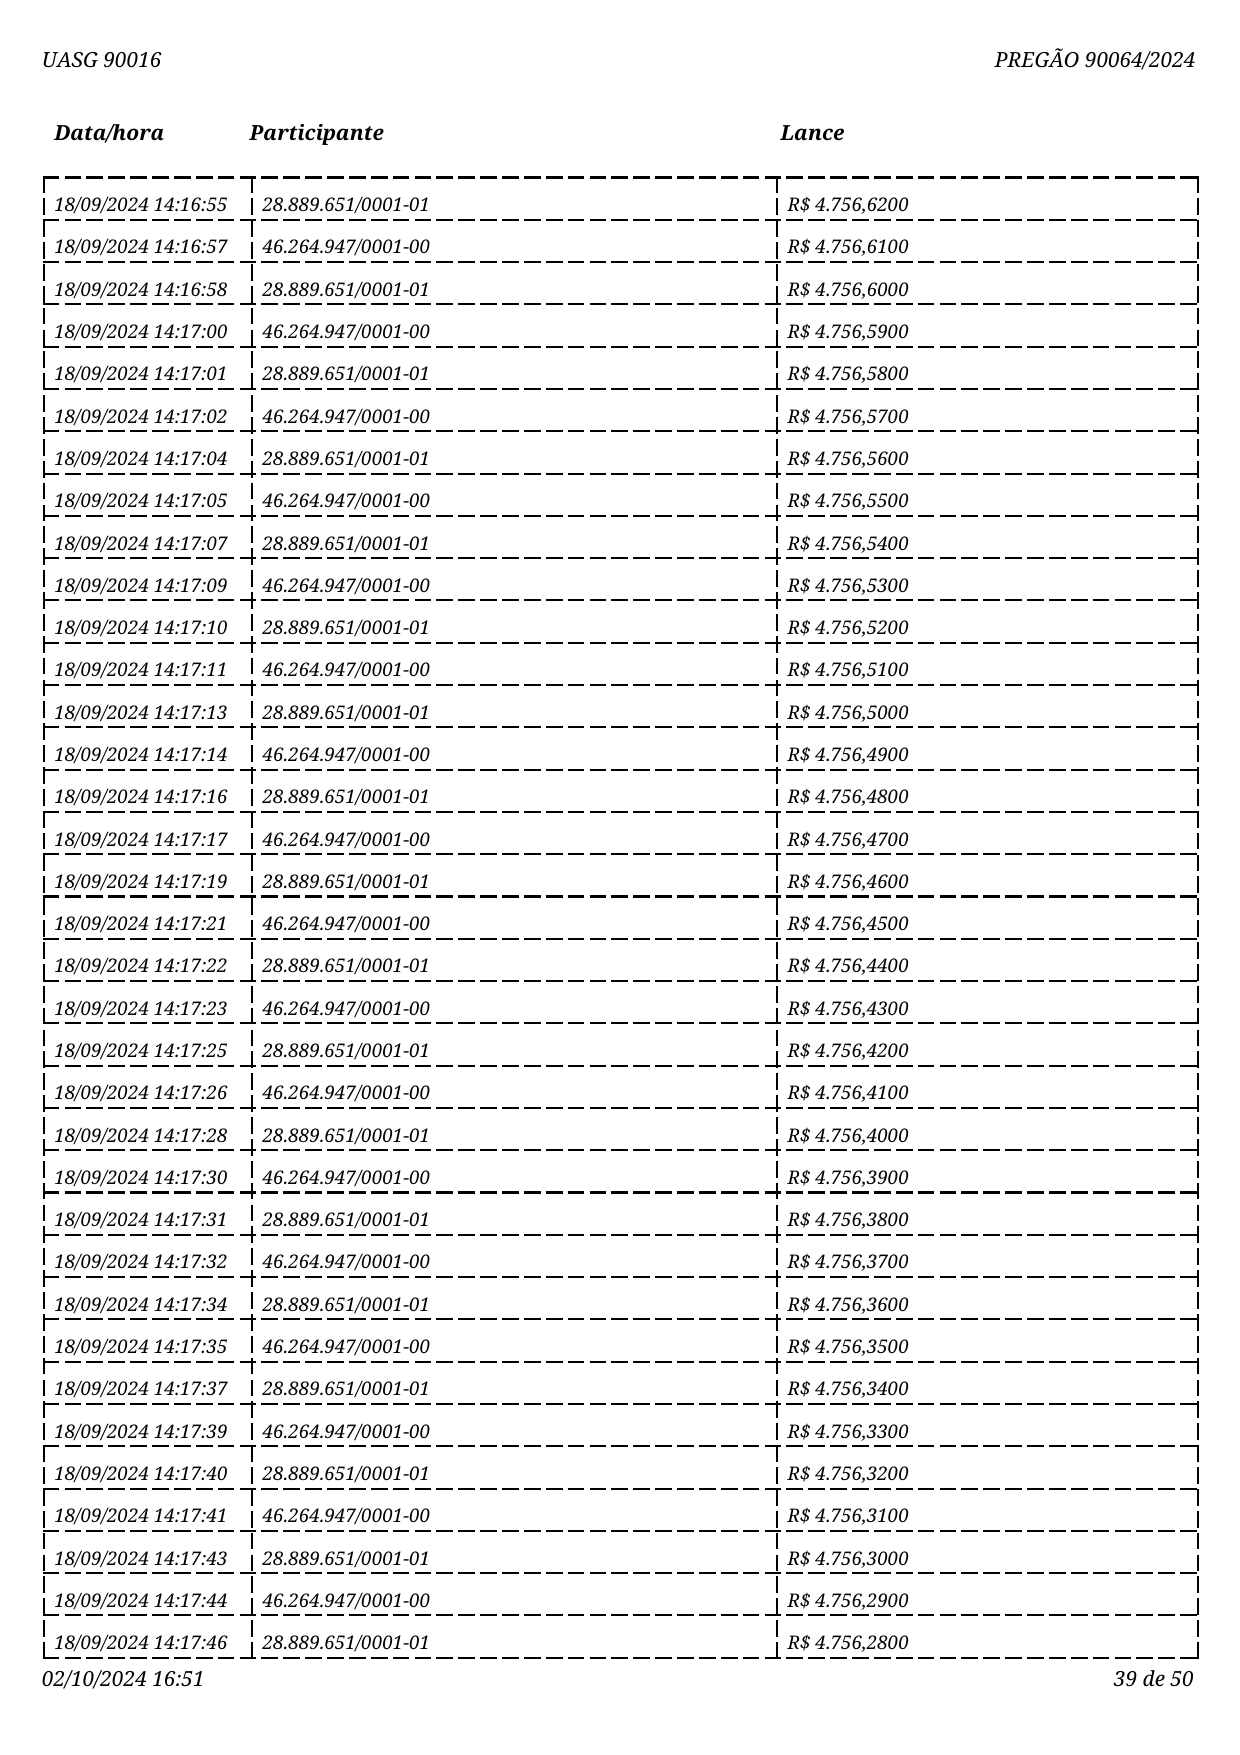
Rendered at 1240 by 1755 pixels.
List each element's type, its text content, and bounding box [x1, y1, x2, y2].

table_header 28.889.651/0001-01 [252, 176, 777, 219]
table_cell 18/09/2024 14:17:32 [44, 1234, 252, 1276]
table_cell R$ 4.756,3800 [777, 1191, 1198, 1234]
table_header R$ 4.756,6200 [777, 176, 1198, 219]
table_cell R$ 4.756,6100 [777, 219, 1198, 261]
table_cell 18/09/2024 14:17:11 [44, 642, 252, 684]
table_cell 18/09/2024 14:17:39 [44, 1403, 252, 1445]
table_cell 28.889.651/0001-01 [252, 769, 777, 811]
table_cell 46.264.947/0001-00 [252, 473, 777, 515]
table_cell 46.264.947/0001-00 [252, 1318, 777, 1361]
table_cell 18/09/2024 14:17:13 [44, 684, 252, 726]
table_cell 18/09/2024 14:17:02 [44, 388, 252, 430]
table_cell 18/09/2024 14:17:23 [44, 980, 252, 1022]
table_cell R$ 4.756,5900 [777, 303, 1198, 346]
table_cell 18/09/2024 14:17:04 [44, 430, 252, 472]
table_cell 46.264.947/0001-00 [252, 642, 777, 684]
table_cell R$ 4.756,5800 [777, 346, 1198, 388]
table_cell R$ 4.756,4200 [777, 1022, 1198, 1064]
table_cell R$ 4.756,3700 [777, 1234, 1198, 1276]
table_cell 28.889.651/0001-01 [252, 1276, 777, 1318]
table_cell 46.264.947/0001-00 [252, 219, 777, 261]
table_cell 46.264.947/0001-00 [252, 1403, 777, 1445]
table_cell 18/09/2024 14:17:21 [44, 895, 252, 938]
table_cell 46.264.947/0001-00 [252, 726, 777, 768]
table_cell 18/09/2024 14:17:07 [44, 515, 252, 557]
table_cell R$ 4.756,3600 [777, 1276, 1198, 1318]
table_cell 28.889.651/0001-01 [252, 599, 777, 642]
table_cell R$ 4.756,5000 [777, 684, 1198, 726]
table_cell R$ 4.756,3900 [777, 1149, 1198, 1191]
table_cell 18/09/2024 14:17:25 [44, 1022, 252, 1064]
table_cell 18/09/2024 14:17:10 [44, 599, 252, 642]
table_cell R$ 4.756,2900 [777, 1572, 1198, 1614]
table_cell 46.264.947/0001-00 [252, 1065, 777, 1107]
table_cell R$ 4.756,4700 [777, 811, 1198, 853]
table_cell 28.889.651/0001-01 [252, 1107, 777, 1149]
table_cell 18/09/2024 14:17:34 [44, 1276, 252, 1318]
table_cell R$ 4.756,4800 [777, 769, 1198, 811]
table_cell 28.889.651/0001-01 [252, 1361, 777, 1403]
table_cell 28.889.651/0001-01 [252, 938, 777, 980]
table_cell 18/09/2024 14:17:41 [44, 1488, 252, 1530]
table_cell 28.889.651/0001-01 [252, 515, 777, 557]
table_cell 18/09/2024 14:17:17 [44, 811, 252, 853]
table_cell R$ 4.756,3200 [777, 1445, 1198, 1487]
table_cell 28.889.651/0001-01 [252, 1614, 777, 1657]
table_cell R$ 4.756,3400 [777, 1361, 1198, 1403]
table_cell 18/09/2024 14:16:57 [44, 219, 252, 261]
table_cell 18/09/2024 14:16:58 [44, 261, 252, 303]
table_cell 18/09/2024 14:17:22 [44, 938, 252, 980]
table_cell 46.264.947/0001-00 [252, 388, 777, 430]
table_header 18/09/2024 14:16:55 [44, 176, 252, 219]
table_cell 28.889.651/0001-01 [252, 684, 777, 726]
table_cell 28.889.651/0001-01 [252, 1445, 777, 1487]
table_cell 18/09/2024 14:17:30 [44, 1149, 252, 1191]
table_cell 46.264.947/0001-00 [252, 1488, 777, 1530]
table_cell 28.889.651/0001-01 [252, 346, 777, 388]
table_cell 28.889.651/0001-01 [252, 853, 777, 895]
table_cell R$ 4.756,4100 [777, 1065, 1198, 1107]
table_cell R$ 4.756,5200 [777, 599, 1198, 642]
table_cell R$ 4.756,5500 [777, 473, 1198, 515]
table_cell R$ 4.756,3000 [777, 1530, 1198, 1572]
table_cell 18/09/2024 14:17:35 [44, 1318, 252, 1361]
table_cell 18/09/2024 14:17:28 [44, 1107, 252, 1149]
table_cell 18/09/2024 14:17:19 [44, 853, 252, 895]
table_cell 28.889.651/0001-01 [252, 1191, 777, 1234]
table_cell R$ 4.756,2800 [777, 1614, 1198, 1657]
table_cell R$ 4.756,5700 [777, 388, 1198, 430]
table_cell 46.264.947/0001-00 [252, 1572, 777, 1614]
table_cell 28.889.651/0001-01 [252, 1022, 777, 1064]
table_cell R$ 4.756,3300 [777, 1403, 1198, 1445]
table_cell 46.264.947/0001-00 [252, 895, 777, 938]
table_cell 18/09/2024 14:17:09 [44, 557, 252, 599]
table_cell R$ 4.756,4500 [777, 895, 1198, 938]
table_cell 18/09/2024 14:17:37 [44, 1361, 252, 1403]
table_cell R$ 4.756,5300 [777, 557, 1198, 599]
table_cell 46.264.947/0001-00 [252, 811, 777, 853]
table_cell 18/09/2024 14:17:14 [44, 726, 252, 768]
table_cell 46.264.947/0001-00 [252, 1149, 777, 1191]
table_cell R$ 4.756,4400 [777, 938, 1198, 980]
table_cell 18/09/2024 14:17:26 [44, 1065, 252, 1107]
table_cell 46.264.947/0001-00 [252, 1234, 777, 1276]
table_cell 28.889.651/0001-01 [252, 1530, 777, 1572]
table_cell R$ 4.756,3100 [777, 1488, 1198, 1530]
table_cell 18/09/2024 14:17:31 [44, 1191, 252, 1234]
table_cell 28.889.651/0001-01 [252, 261, 777, 303]
table_cell R$ 4.756,5600 [777, 430, 1198, 472]
table_cell 18/09/2024 14:17:44 [44, 1572, 252, 1614]
table_cell R$ 4.756,5400 [777, 515, 1198, 557]
table_cell 46.264.947/0001-00 [252, 303, 777, 346]
table_cell R$ 4.756,4000 [777, 1107, 1198, 1149]
table_cell R$ 4.756,5100 [777, 642, 1198, 684]
table_cell R$ 4.756,4900 [777, 726, 1198, 768]
table_cell 18/09/2024 14:17:16 [44, 769, 252, 811]
table_cell R$ 4.756,4600 [777, 853, 1198, 895]
table_cell R$ 4.756,6000 [777, 261, 1198, 303]
table_cell 18/09/2024 14:17:46 [44, 1614, 252, 1657]
table_cell 46.264.947/0001-00 [252, 557, 777, 599]
table_cell 18/09/2024 14:17:05 [44, 473, 252, 515]
table_cell 46.264.947/0001-00 [252, 980, 777, 1022]
table_cell R$ 4.756,3500 [777, 1318, 1198, 1361]
table_cell R$ 4.756,4300 [777, 980, 1198, 1022]
table_cell 18/09/2024 14:17:40 [44, 1445, 252, 1487]
table_cell 28.889.651/0001-01 [252, 430, 777, 472]
table_cell 18/09/2024 14:17:00 [44, 303, 252, 346]
table_cell 18/09/2024 14:17:43 [44, 1530, 252, 1572]
table_cell 18/09/2024 14:17:01 [44, 346, 252, 388]
